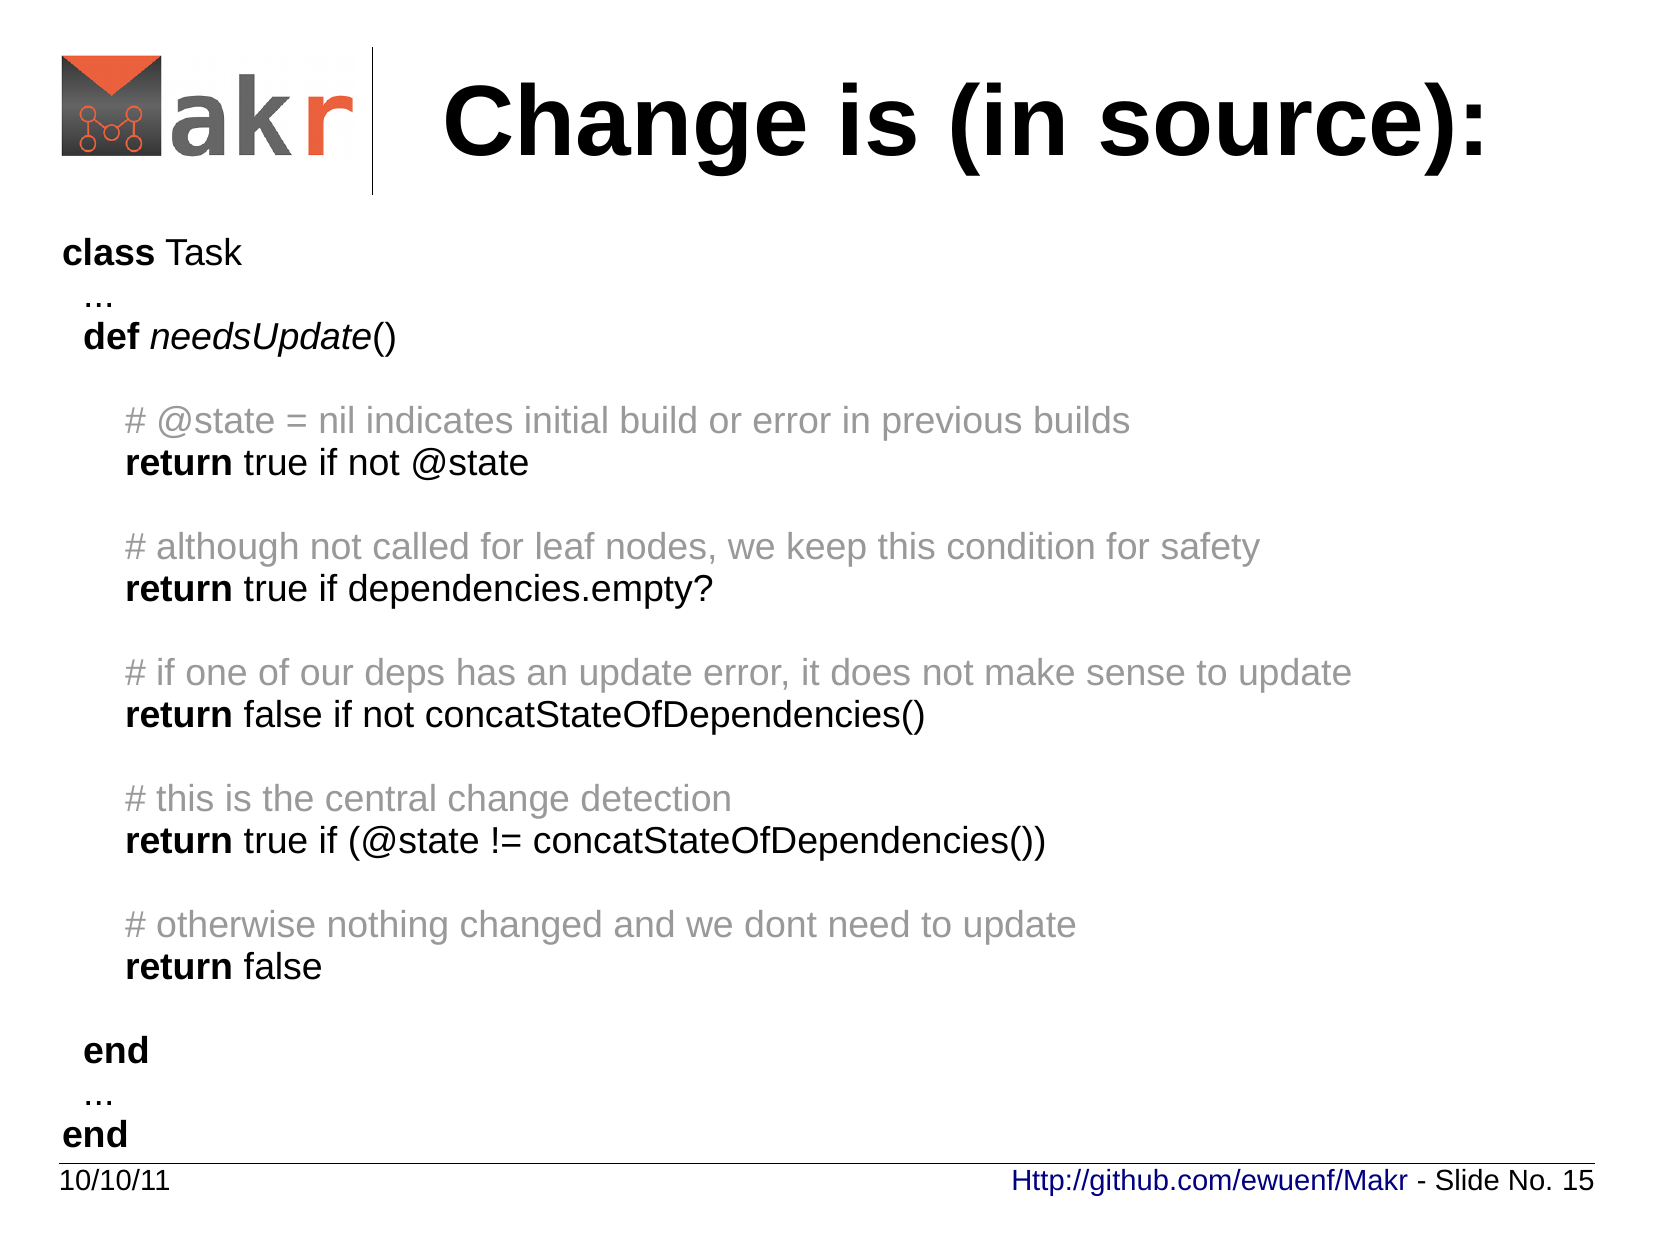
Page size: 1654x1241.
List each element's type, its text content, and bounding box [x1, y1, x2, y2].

text_box class Task ... def needsUpdate() # @state = nil indicates initial build or error in previous builds return true if not @state # although not called for leaf nodes, we keep this condition for safety return true if dependencies.empty? # if one of our deps has an update error, it does not make sense to update return false if not concatStateOfDependencies() # this is the central change detection return true if (@state != concatStateOfDependencies()) # otherwise nothing changed and we dont need to update return false end ... end [47, 224, 1368, 1163]
title Change is (in source): [442, 65, 1607, 177]
picture [59, 53, 355, 158]
